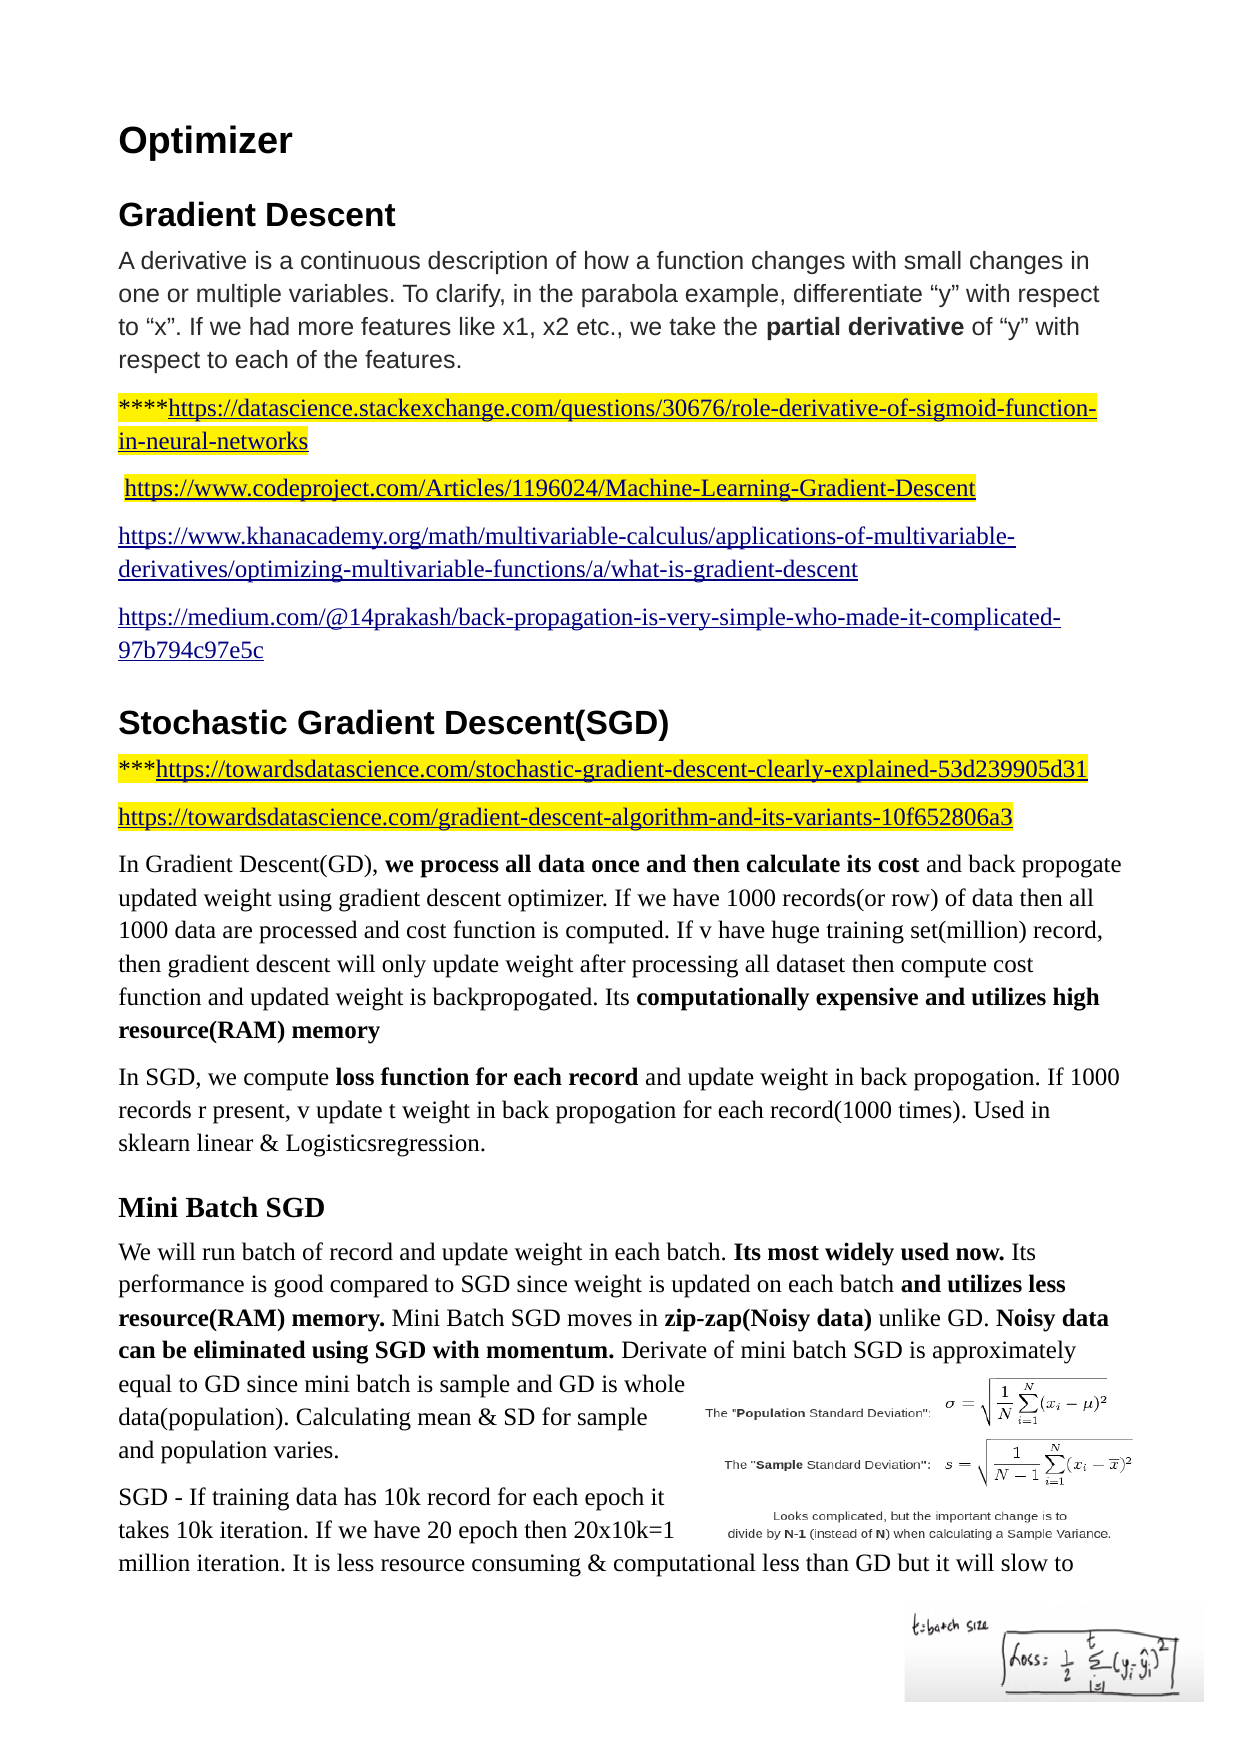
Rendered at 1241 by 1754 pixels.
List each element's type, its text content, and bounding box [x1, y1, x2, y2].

text ***https://towardsdatascience.com/stochastic-gradient-descent-clearly-explained-53d239905d31 [118, 754, 1122, 783]
text https://towardsdatascience.com/gradient-descent-algorithm-and-its-variants-10f652806a3 [118, 802, 1122, 831]
text ****https://datascience.stackexchange.com/questions/30676/role-derivative-of-sigmoid-function-in-neural-networks [118, 393, 1122, 455]
subtitle Optimizer [118, 118, 1122, 162]
picture [904, 1603, 1204, 1702]
subtitle Mini Batch SGD [118, 1191, 1122, 1224]
text A derivative is a continuous description of how a function changes with small changes in one or multiple variables. To clarify, in the parabola example, differentiate “y” with respect to “x”. If we had more features like x1, x2 etc., we take the partial derivative of “y” with respect to each of the features. [118, 246, 1122, 374]
text https://www.codeproject.com/Articles/1196024/Machine-Learning-Gradient-Descent [118, 473, 1122, 502]
text In SGD, we compute loss function for each record and update weight in back propogation. If 1000 records r present, v update t weight in back propogation for each record(1000 times). Used in sklearn linear & Logisticsregression. [118, 1062, 1122, 1157]
text https://www.khanacademy.org/math/multivariable-calculus/applications-of-multivariable-derivatives/optimizing-multivariable-functions/a/what-is-gradient-descent [118, 521, 1122, 583]
text We will run batch of record and update weight in each batch. Its most widely used now. Its performance is good compared to SGD since weight is updated on each batch and utilizes less resource(RAM) memory. Mini Batch SGD moves in zip-zap(Noisy data) unlike GD. Noisy data can be eliminated using SGD with momentum. Derivate of mini batch SGD is approximately equal to GD since mini batch is sample and GD is whole data(population). Calculating mean & SD for sample and population varies. [118, 1237, 1122, 1463]
subtitle Gradient Descent [118, 195, 1122, 234]
subtitle Stochastic Gradient Descent(SGD) [118, 703, 1122, 742]
picture [686, 1367, 1141, 1542]
text SGD - If training data has 10k record for each epoch it takes 10k iteration. If we have 20 epoch then 20x10k=1 million iteration. It is less resource consuming & computational less than GD but it will slow to [118, 1482, 1122, 1577]
text https://medium.com/@14prakash/back-propagation-is-very-simple-who-made-it-complicated-97b794c97e5c [118, 602, 1122, 663]
text In Gradient Descent(GD), we process all data once and then calculate its cost and back propogate updated weight using gradient descent optimizer. If we have 1000 records(or row) of data then all 1000 data are processed and cost function is computed. If v have huge training set(million) record, then gradient descent will only update weight after processing all dataset then compute cost function and updated weight is backpropogated. Its computationally expensive and utilizes high resource(RAM) memory [118, 849, 1122, 1043]
